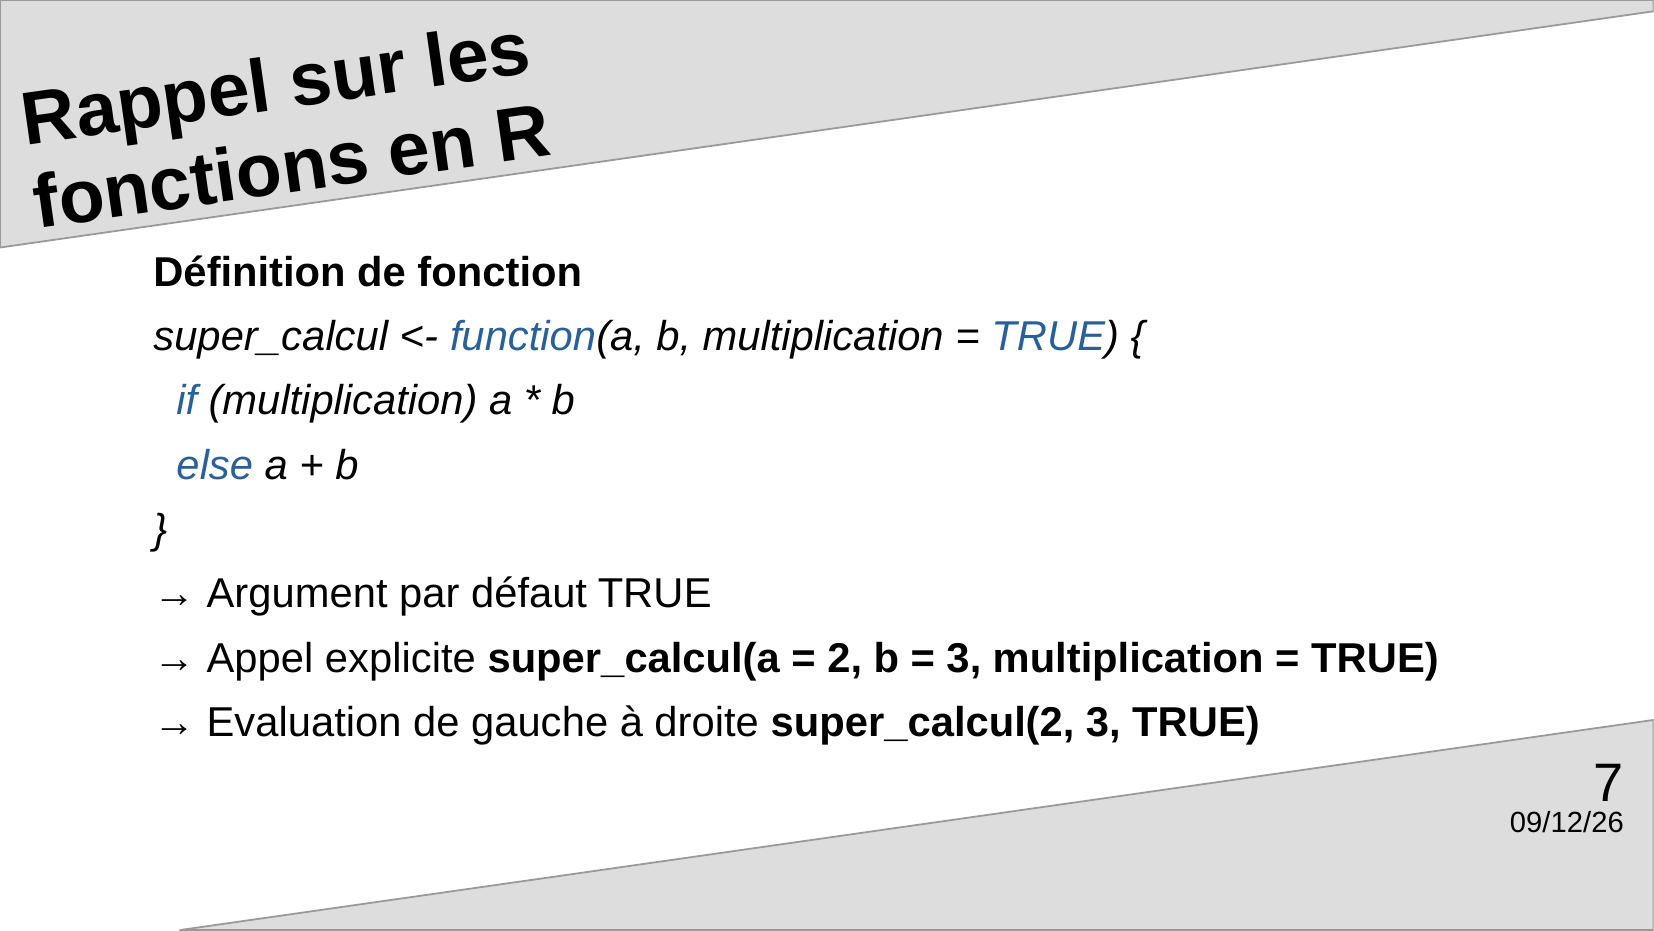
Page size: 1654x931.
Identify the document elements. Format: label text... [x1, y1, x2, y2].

list Définition de fonction super_calcul <- function(a, b, multiplication = TRUE) { if (multiplication) a * b else a + b } → Argument par défaut TRUE → Appel explicite super_calcul(a = 2, b = 3, multiplication = TRUE) → Evaluation de gauche à droite super_calcul(2, 3, TRUE) [82, 248, 1538, 789]
title Rappel sur les fonctions en R [16, 0, 1502, 245]
